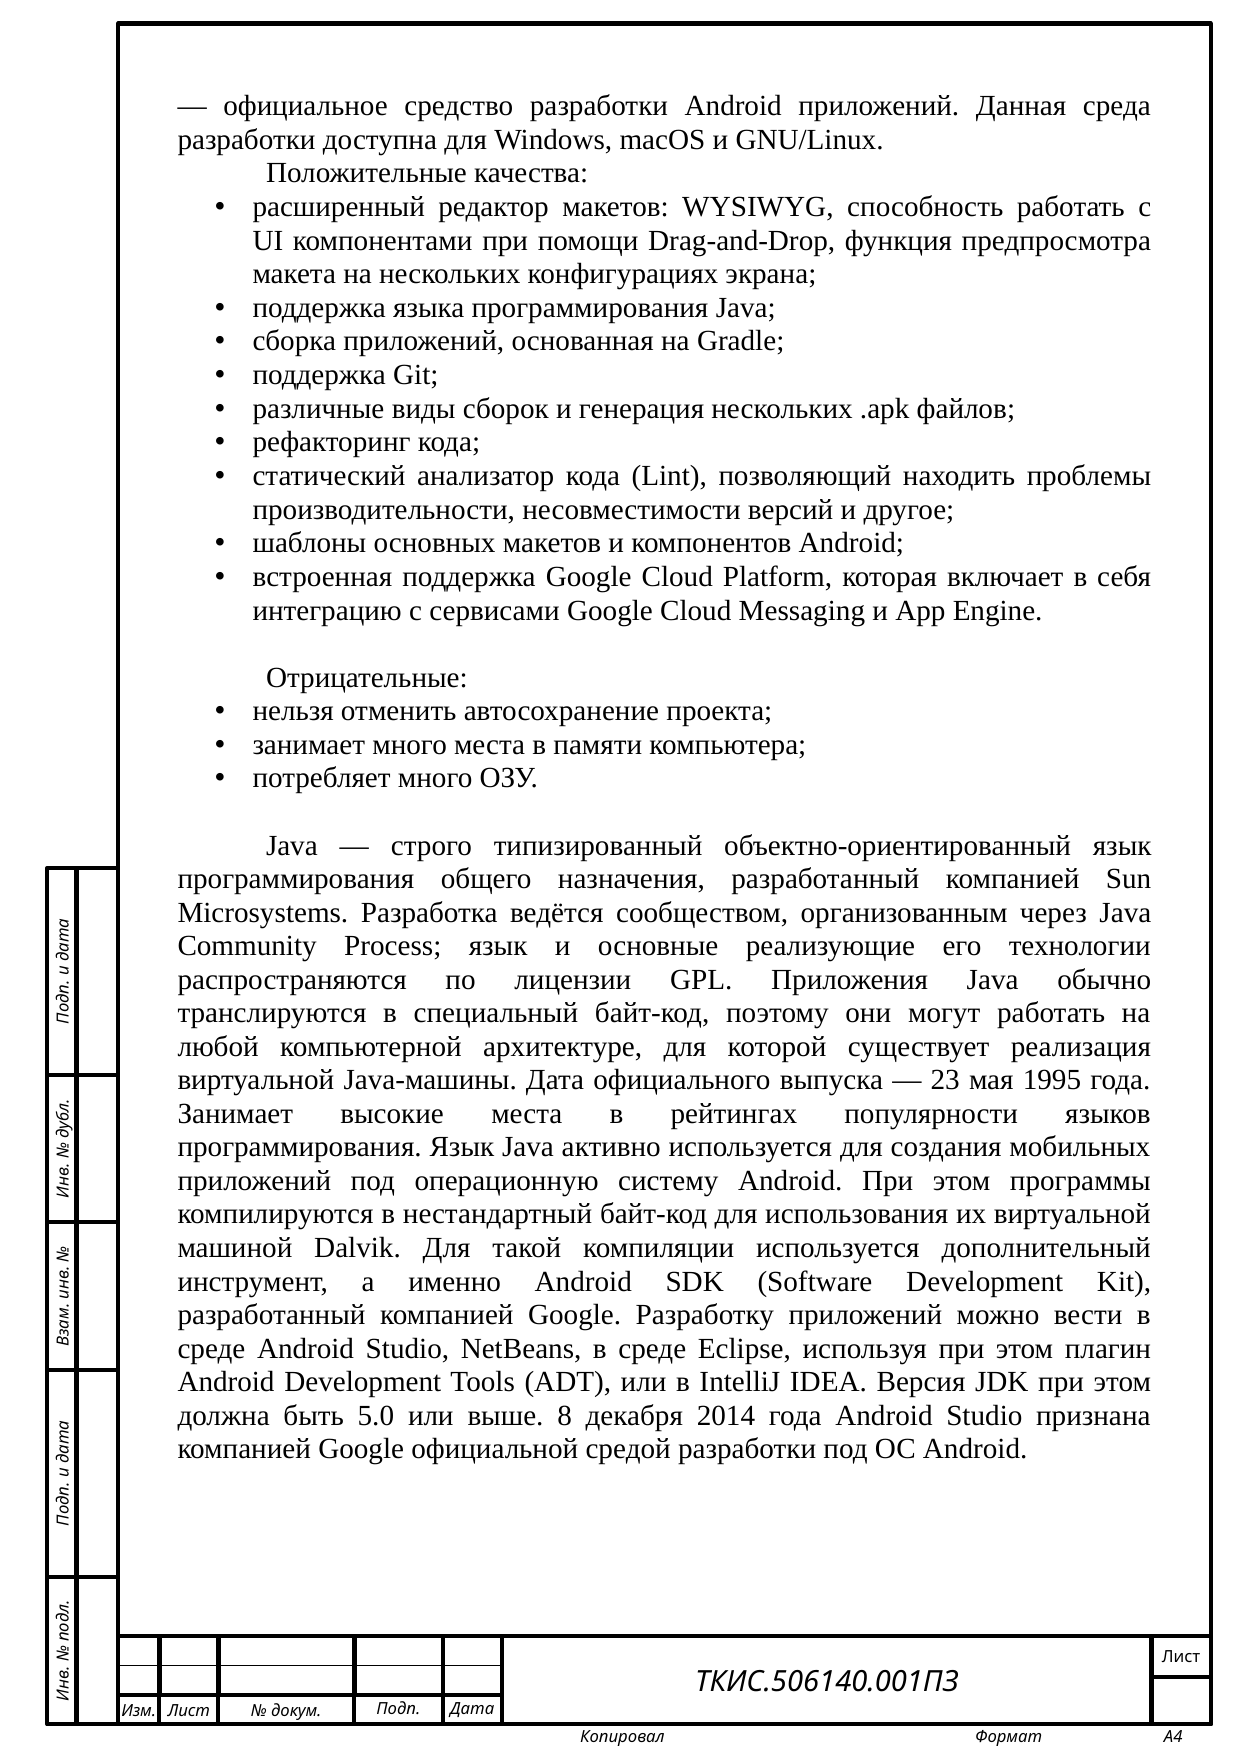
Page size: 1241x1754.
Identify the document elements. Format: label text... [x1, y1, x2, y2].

list встроенная поддержка Google Cloud Platform, которая включает в себя интеграцию с сервисами Google Cloud Messaging и App Engine. [215, 559, 1152, 626]
list шаблоны основных макетов и компонентов Android; [215, 525, 1152, 559]
list сборка приложений, основанная на Gradle; [215, 323, 1152, 357]
list различные виды сборок и генерация нескольких .apk файлов; [215, 391, 1152, 424]
list потребляет много ОЗУ. [215, 761, 1152, 794]
text Отрицательные: [177, 660, 1152, 693]
list рефакторинг кода; [215, 424, 1152, 458]
list нельзя отменить автосохранение проекта; [215, 693, 1152, 727]
list занимает много места в памяти компьютера; [215, 727, 1152, 761]
list поддержка языка программирования Java; [215, 290, 1152, 323]
list статический анализатор кода (Lint), позволяющий находить проблемы производительности, несовместимости версий и другое; [215, 458, 1152, 525]
text Java — строго типизированный объектно-ориентированный язык программирования общего назначения, разработанный компанией Sun Microsystems. Разработка ведётся сообществом, организованным через Java Community Process; язык и основные реализующие его технологии распространяются по лицензии GPL. Приложения Java обычно транслируются в специальный байт-код, поэтому они могут работать на любой компьютерной архитектуре, для которой существует реализация виртуальной Java-машины. Дата официального выпуска — 23 мая 1995 года. Занимает высокие места в рейтингах популярности языков программирования. Язык Java активно используется для создания мобильных приложений под операционную систему Android. При этом программы компилируются в нестандартный байт-код для использования их виртуальной машиной Dalvik. Для такой компиляции используется дополнительный инструмент, а именно Android SDK (Software Development Kit), разработанный компанией Google. Разработку приложений можно вести в среде Android Studio, NetBeans, в среде Eclipse, используя при этом плагин Android Development Tools (ADT), или в IntelliJ IDEA. Версия JDK при этом должна быть 5.0 или выше. 8 декабря 2014 года Android Studio признана компанией Google официальной средой разработки под ОС Android. [177, 828, 1152, 1465]
list поддержка Git; [215, 357, 1152, 391]
text — официальное средство разработки Android приложений. Данная среда разработки доступна для Windows, macOS и GNU/Linux. [177, 88, 1152, 156]
list расширенный редактор макетов: WYSIWYG, способность работать с UI компонентами при помощи Drag-and-Drop, функция предпросмотра макета на нескольких конфигурациях экрана; [215, 189, 1152, 290]
text Положительные качества: [177, 156, 1152, 189]
